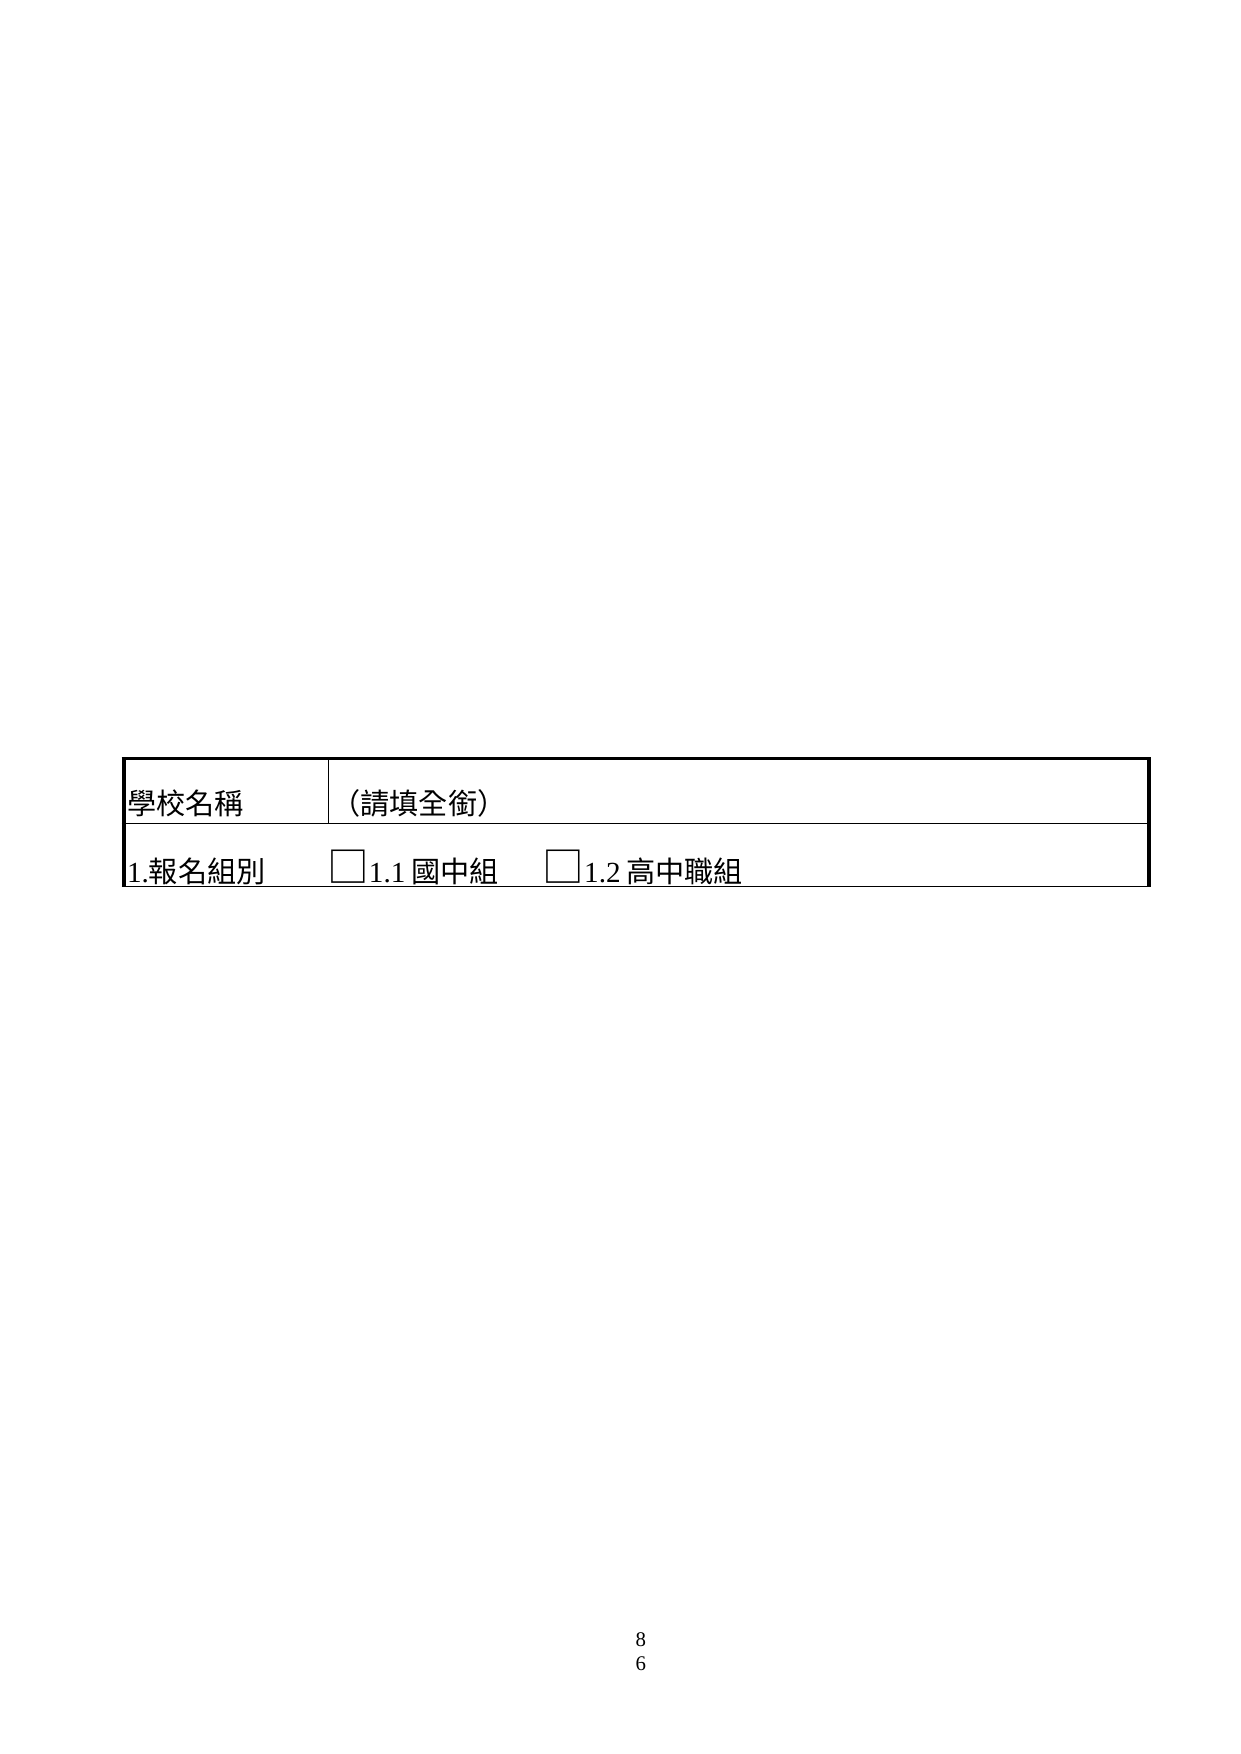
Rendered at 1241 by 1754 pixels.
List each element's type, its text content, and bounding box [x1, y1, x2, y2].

table_cell （請填全銜） [329, 760, 1147, 823]
table_cell 1.報名組別 □1.1國中組 □1.2高中職組 [126, 824, 1147, 886]
table_cell 學校名稱 [126, 760, 328, 823]
